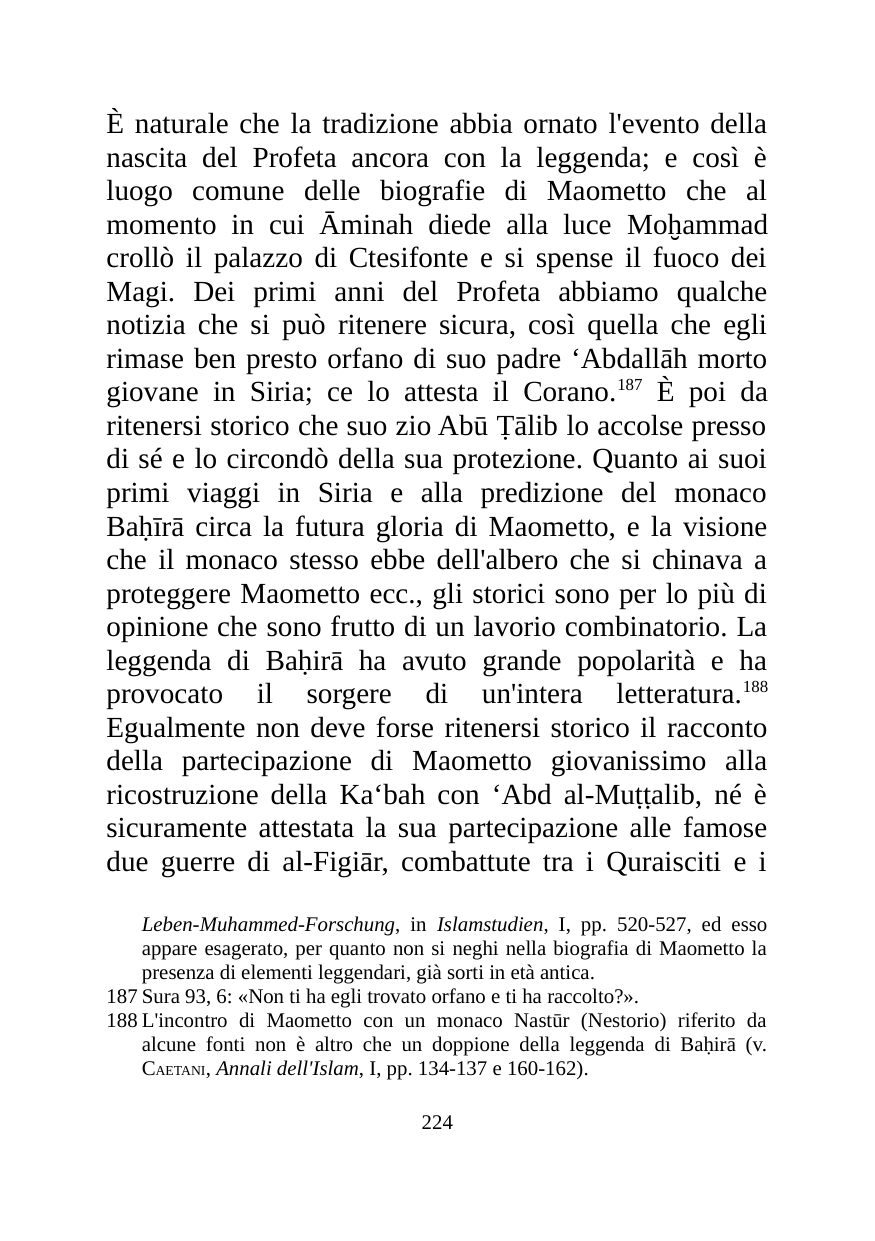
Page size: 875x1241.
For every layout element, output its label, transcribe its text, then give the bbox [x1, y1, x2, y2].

text È naturale che la tradizione abbia ornato l'evento della nascita del Profeta ancora con la leggenda; e così è luogo comune delle biografie di Maometto che al momento in cui Āminah diede alla luce Moḫammad crollò il palazzo di Ctesifonte e si spense il fuoco dei Magi. Dei primi anni del Profeta abbiamo qualche notizia che si può ritenere sicura, così quella che egli rimase ben presto orfano di suo padre ‘Abdallāh morto giovane in Siria; ce lo attesta il Corano. È poi da ritenersi storico che suo zio Abū Ṭālib lo accolse presso di sé e lo circondò della sua protezione. Quanto ai suoi primi viaggi in Siria e alla predizione del monaco Baḥīrā circa la futura gloria di Maometto, e la visione che il monaco stesso ebbe dell'albero che si chinava a proteggere Maometto ecc., gli storici sono per lo più di opinione che sono frutto di un lavorio combinatorio. La leggenda di Baḥirā ha avuto grande popolarità e ha provocato il sorgere di un'intera letteratura. Egualmente non deve forse ritenersi storico il racconto della partecipazione di Maometto giovanissimo alla ricostruzione della Ka‘bah con ‘Abd al-Muṭṭalib, né è sicuramente attestata la sua partecipazione alle famose due guerre di al-Figiār, combattute tra i Quraisciti e i [106, 106, 768, 878]
text Sura 93, 6: «Non ti ha egli trovato orfano e ti ha raccolto?». [106, 984, 768, 1008]
text Leben-Muhammed-Forschung, in Islamstudien, I, pp. 520-527, ed esso appare esagerato, per quanto non si neghi nella biografia di Maometto la presenza di elementi leggendari, già sorti in età antica. [106, 912, 768, 984]
text L'incontro di Maometto con un monaco Nastūr (Nestorio) riferito da alcune fonti non è altro che un doppione della leggenda di Baḥirā (v. Caetani, Annali dell'Islam, I, pp. 134-137 e 160-162). [106, 1008, 768, 1080]
